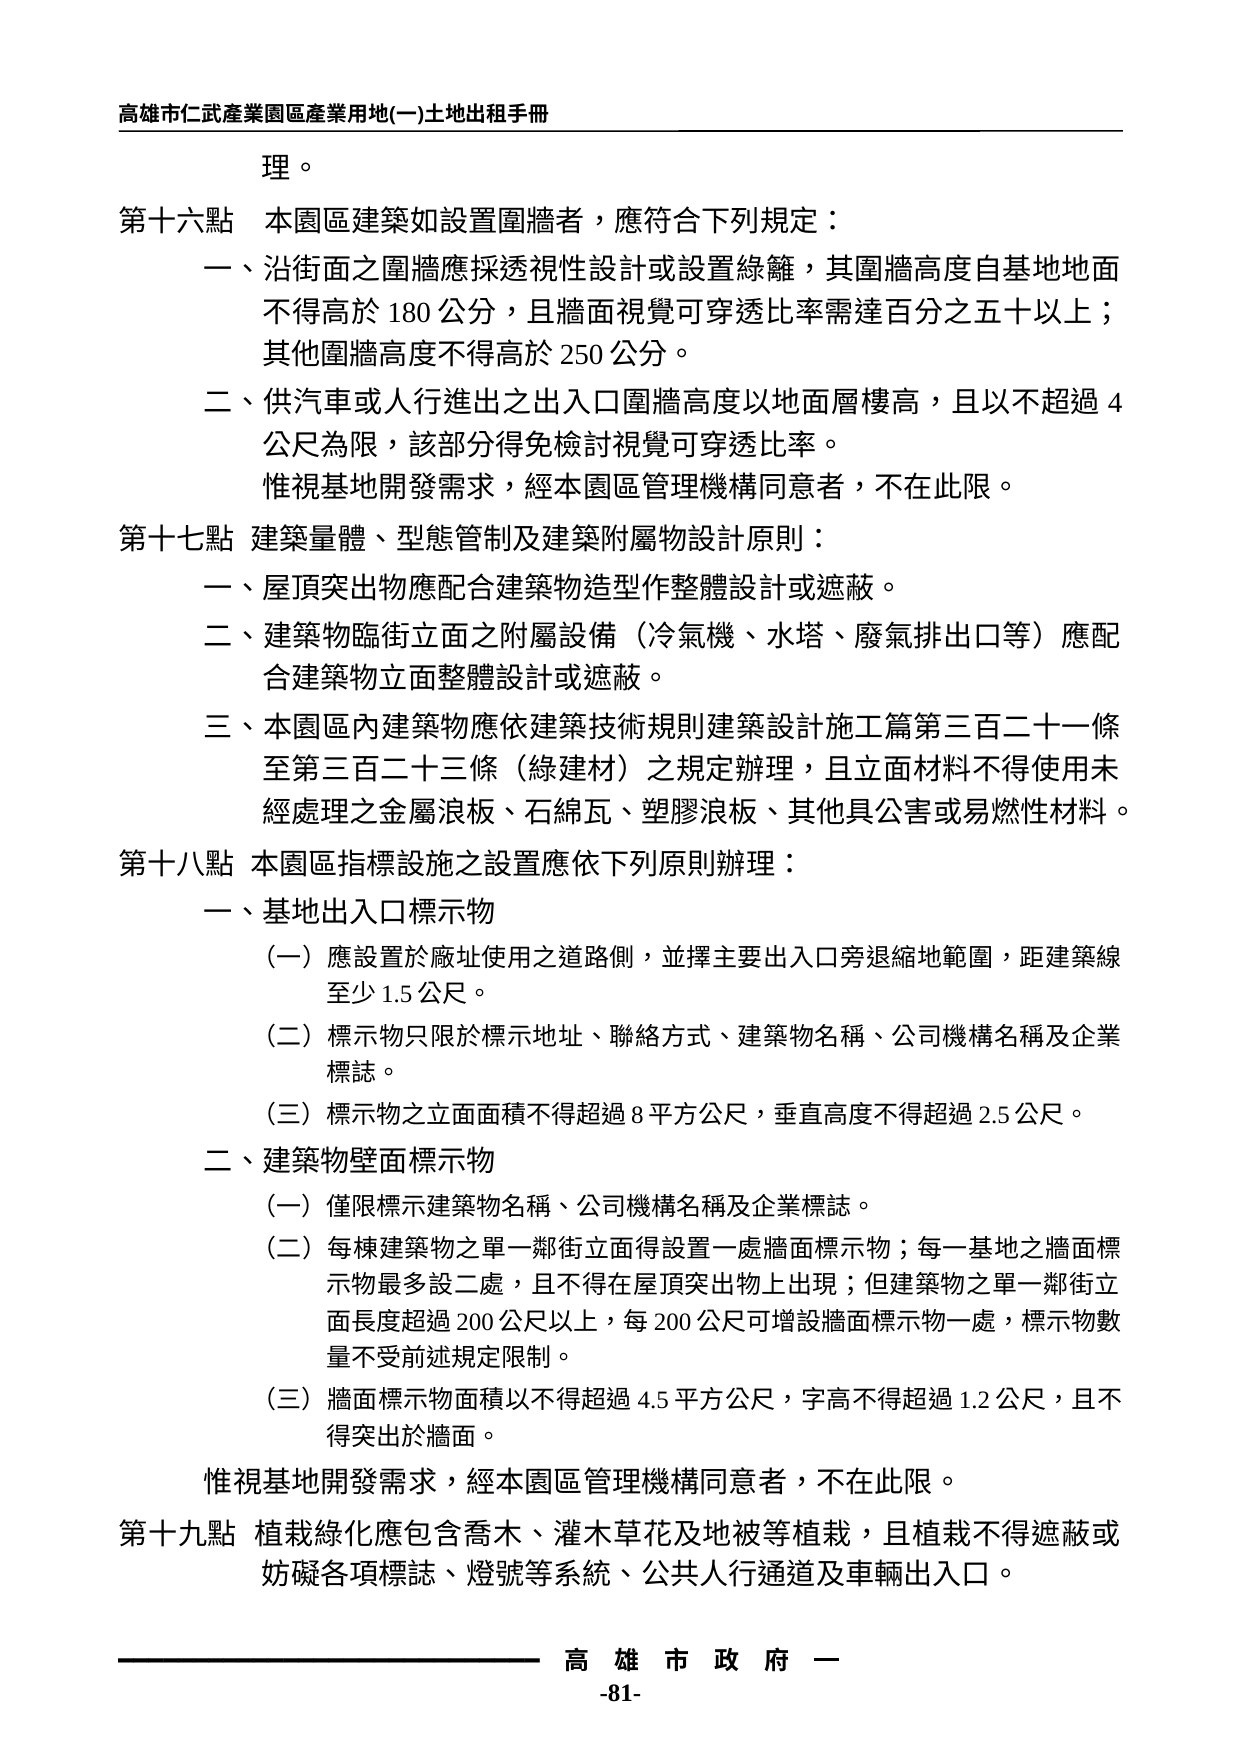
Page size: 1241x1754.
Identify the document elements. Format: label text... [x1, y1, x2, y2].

text 一、屋頂突出物應配合建築物造型作整體設計或遮蔽。 [204, 564, 1122, 607]
text （二）每棟建築物之單一鄰街立面得設置一處牆面標示物；每一基地之牆面標示物最多設二處，且不得在屋頂突出物上出現；但建築物之單一鄰街立面長度超過200公尺以上，每200公尺可增設牆面標示物一處，標示物數量不受前述規定限制。 [251, 1228, 1122, 1373]
text 三、本園區內建築物應依建築技術規則建築設計施工篇第三百二十一條至第三百二十三條（綠建材）之規定辦理，且立面材料不得使用未經處理之金屬浪板、石綿瓦、塑膠浪板、其他具公害或易燃性材料。 [204, 704, 1122, 831]
text 二、建築物臨街立面之附屬設備（冷氣機、水塔、廢氣排出口等）應配合建築物立面整體設計或遮蔽。 [204, 613, 1122, 697]
text （一）僅限標示建築物名稱、公司機構名稱及企業標誌。 [251, 1186, 1122, 1222]
text 第十六點 本園區建築如設置圍牆者，應符合下列規定： [118, 200, 1122, 239]
text 惟視基地開發需求，經本園區管理機構同意者，不在此限。 [204, 1458, 1122, 1501]
text 第十七點 建築量體、型態管制及建築附屬物設計原則： [118, 518, 1122, 558]
text 一、基地出入口標示物 [204, 889, 1122, 931]
text 一、沿街面之圍牆應採透視性設計或設置綠籬，其圍牆高度自基地地面不得高於180公分，且牆面視覺可穿透比率需達百分之五十以上；其他圍牆高度不得高於250公分。 [204, 246, 1122, 373]
text （三）牆面標示物面積以不得超過4.5平方公尺，字高不得超過1.2公尺，且不得突出於牆面。 [251, 1380, 1122, 1452]
text 理。 [118, 148, 1122, 187]
text 第十九點 植栽綠化應包含喬木、灌木草花及地被等植栽，且植栽不得遮蔽或妨礙各項標誌、燈號等系統、公共人行通道及車輛出入口。 [118, 1513, 1122, 1593]
text （一）應設置於廠址使用之道路側，並擇主要出入口旁退縮地範圍，距建築線至少1.5公尺。 [251, 937, 1122, 1010]
text 二、建築物壁面標示物 [204, 1137, 1122, 1180]
text 第十八點 本園區指標設施之設置應依下列原則辦理： [118, 843, 1122, 883]
text 二、供汽車或人行進出之出入口圍牆高度以地面層樓高，且以不超過4公尺為限，該部分得免檢討視覺可穿透比率。 惟視基地開發需求，經本園區管理機構同意者，不在此限。 [204, 379, 1122, 506]
text （三）標示物之立面面積不得超過8平方公尺，垂直高度不得超過2.5公尺。 [251, 1095, 1122, 1131]
text （二）標示物只限於標示地址、聯絡方式、建築物名稱、公司機構名稱及企業標誌。 [251, 1016, 1122, 1089]
